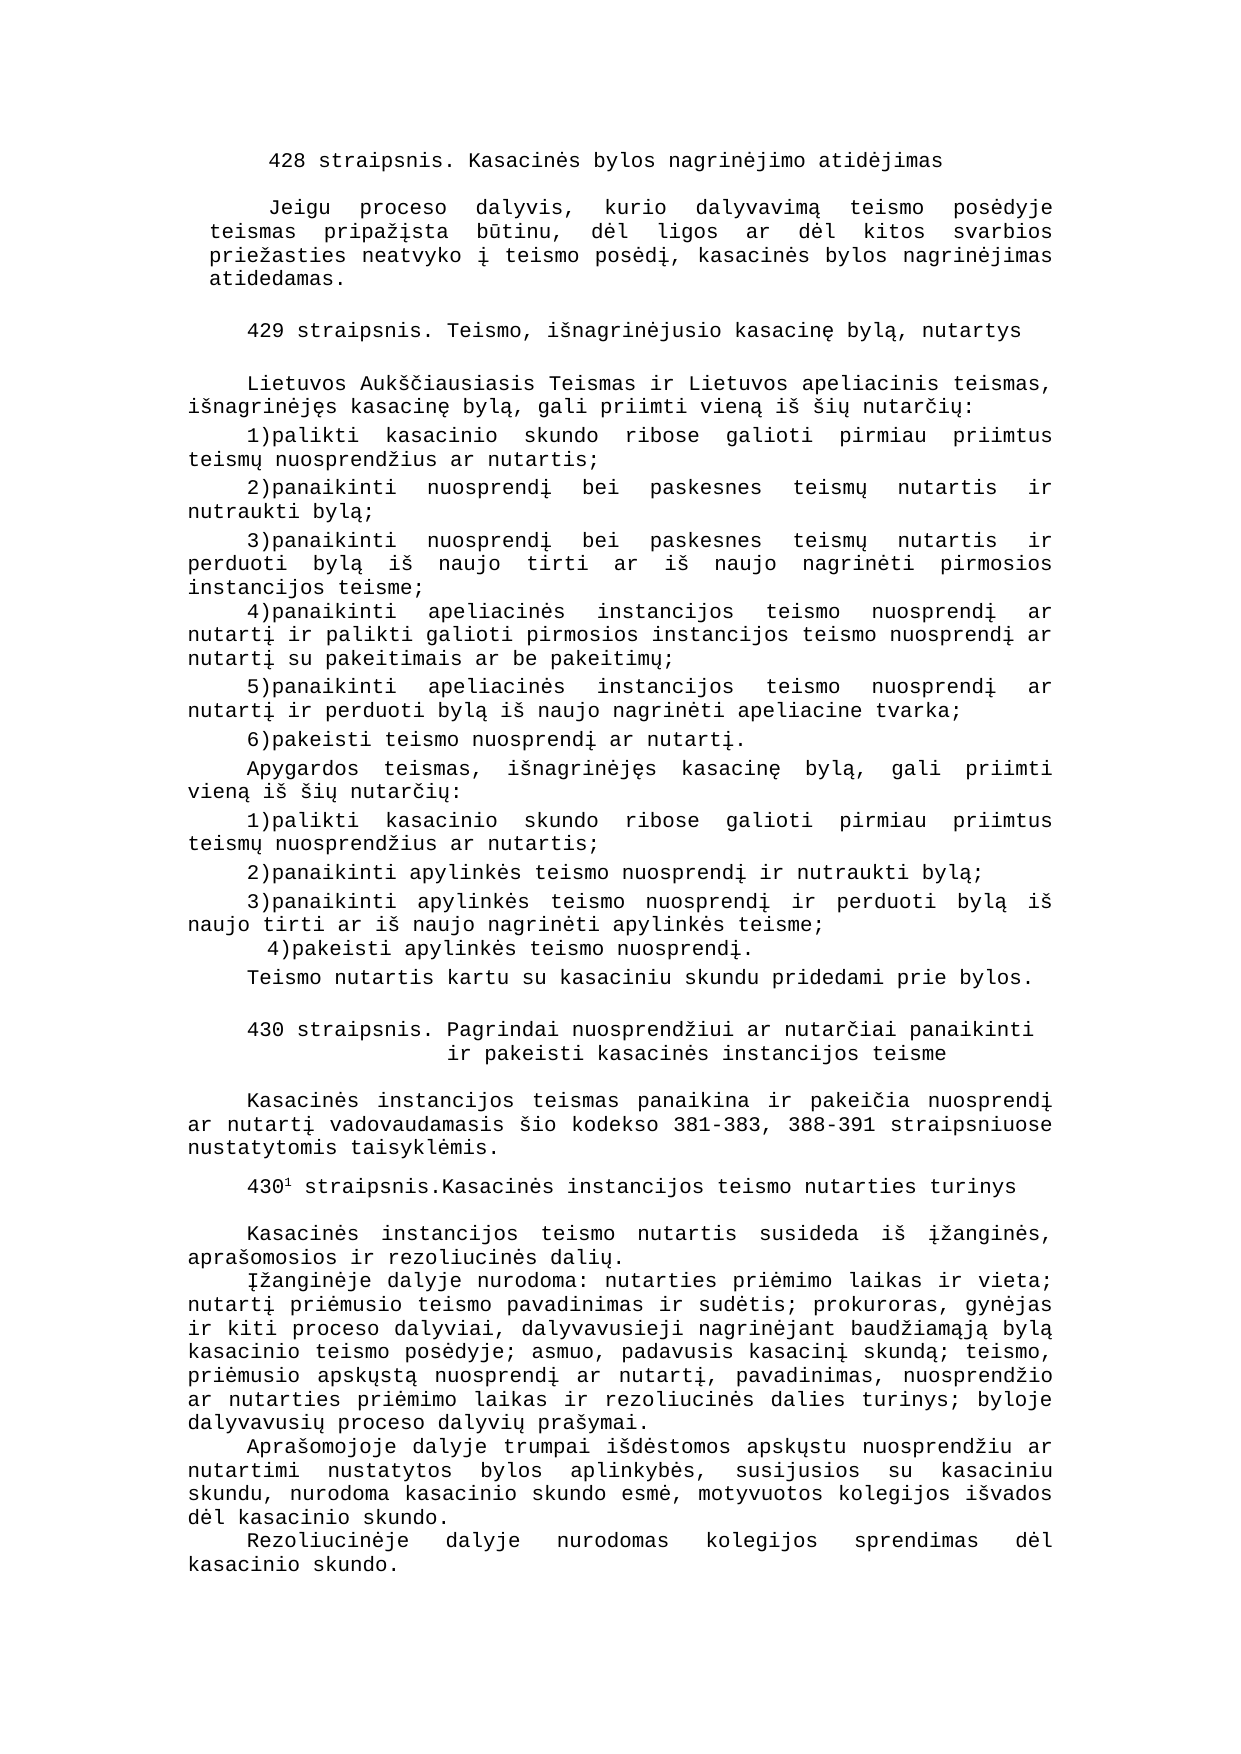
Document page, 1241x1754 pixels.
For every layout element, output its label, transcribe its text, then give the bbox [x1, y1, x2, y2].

text Apygardos teismas, išnagrinėjęs kasacinę bylą, gali priimti vieną iš šių nutarčių: [187, 757, 1053, 805]
text Aprašomojoje dalyje trumpai išdėstomos apskųstu nuosprendžiu ar nutartimi nustatytos bylos aplinkybės, susijusios su kasaciniu skundu, nurodoma kasacinio skundo esmė, motyvuotos kolegijos išvados dėl kasacinio skundo. [187, 1436, 1053, 1531]
text 1)palikti kasacinio skundo ribose galioti pirmiau priimtus teismų nuosprendžius ar nutartis; [187, 810, 1053, 857]
text Teismo nutartis kartu su kasaciniu skundu pridedami prie bylos. [187, 967, 1053, 990]
text 4)panaikinti apeliacinės instancijos teismo nuosprendį ar nutartį ir palikti galioti pirmosios instancijos teismo nuosprendį ar nutartį su pakeitimais ar be pakeitimų; [187, 601, 1053, 672]
text 3)panaikinti apylinkės teismo nuosprendį ir perduoti bylą iš naujo tirti ar iš naujo nagrinėti apylinkės teisme; [187, 891, 1053, 938]
text 2)panaikinti nuosprendį bei paskesnes teismų nutartis ir nutraukti bylą; [187, 477, 1053, 525]
text 3)panaikinti nuosprendį bei paskesnes teismų nutartis ir perduoti bylą iš naujo tirti ar iš naujo nagrinėti pirmosios instancijos teisme; [187, 530, 1053, 601]
text Įžanginėje dalyje nurodoma: nutarties priėmimo laikas ir vieta; nutartį priėmusio teismo pavadinimas ir sudėtis; prokuroras, gynėjas ir kiti proceso dalyviai, dalyvavusieji nagrinėjant baudžiamąją bylą kasacinio teismo posėdyje; asmuo, padavusis kasacinį skundą; teismo, priėmusio apskųstą nuosprendį ar nutartį, pavadinimas, nuosprendžio ar nutarties priėmimo laikas ir rezoliucinės dalies turinys; byloje dalyvavusių proceso dalyvių prašymai. [187, 1270, 1053, 1436]
text 4301 straipsnis.Kasacinės instancijos teismo nutarties turinys [247, 1176, 1053, 1199]
text 5)panaikinti apeliacinės instancijos teismo nuosprendį ar nutartį ir perduoti bylą iš naujo nagrinėti apeliacine tvarka; [187, 677, 1053, 724]
text 2)panaikinti apylinkės teismo nuosprendį ir nutraukti bylą; [187, 862, 1053, 886]
text Jeigu proceso dalyvis, kurio dalyvavimą teismo posėdyje teismas pripažįsta būtinu, dėl ligos ar dėl kitos svarbios priežasties neatvyko į teismo posėdį, kasacinės bylos nagrinėjimas atidedamas. [209, 197, 1053, 292]
text 6)pakeisti teismo nuosprendį ar nutartį. [187, 729, 1053, 752]
text 429 straipsnis. Teismo, išnagrinėjusio kasacinę bylą, nutartys [187, 321, 1053, 344]
text Kasacinės instancijos teismo nutartis susideda iš įžanginės, aprašomosios ir rezoliucinės dalių. [187, 1223, 1053, 1270]
text Lietuvos Aukščiausiasis Teismas ir Lietuvos apeliacinis teismas, išnagrinėjęs kasacinę bylą, gali priimti vieną iš šių nutarčių: [187, 373, 1053, 420]
text 428 straipsnis. Kasacinės bylos nagrinėjimo atidėjimas [209, 150, 1053, 174]
text Rezoliucinėje dalyje nurodomas kolegijos sprendimas dėl kasacinio skundo. [187, 1531, 1053, 1578]
text Kasacinės instancijos teismas panaikina ir pakeičia nuosprendį ar nutartį vadovaudamasis šio kodekso 381-383, 388-391 straipsniuose nustatytomis taisyklėmis. [187, 1090, 1053, 1161]
text 1)palikti kasacinio skundo ribose galioti pirmiau priimtus teismų nuosprendžius ar nutartis; [187, 425, 1053, 472]
text 4)pakeisti apylinkės teismo nuosprendį. [207, 938, 1053, 962]
text 430 straipsnis. Pagrindai nuosprendžiui ar nutarčiai panaikinti [187, 1019, 1053, 1043]
text ir pakeisti kasacinės instancijos teisme [187, 1043, 1053, 1066]
